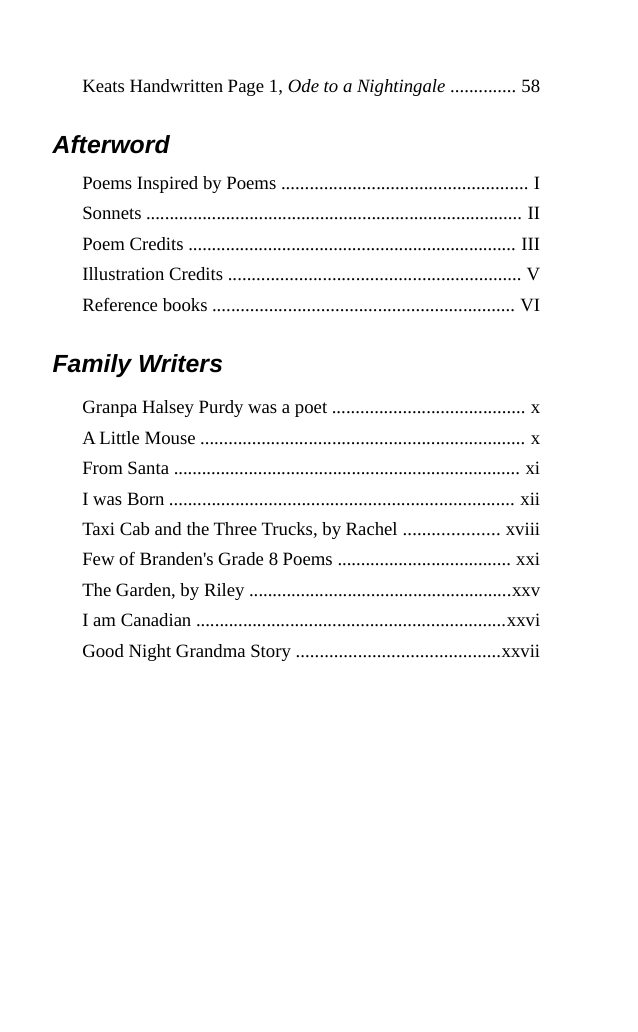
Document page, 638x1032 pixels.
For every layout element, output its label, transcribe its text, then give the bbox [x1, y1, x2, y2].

text Keats Handwritten Page 1, Ode to a Nightingale 58 [82, 75, 540, 97]
text Poems Inspired by Poems I [82, 172, 540, 193]
text I was Born xii [82, 487, 540, 509]
text Illustration Credits V [82, 263, 540, 285]
subtitle Family Writers [52, 349, 540, 378]
text Taxi Cab and the Three Trucks, by Rachel xviii [82, 518, 540, 539]
text Reference books VI [82, 294, 540, 315]
subtitle Afterword [52, 131, 540, 159]
text I am Canadian xxvi [82, 609, 540, 631]
text Good Night Grandma Story xxvii [82, 639, 540, 661]
text From Santa xi [82, 457, 540, 478]
text Few of Branden's Grade 8 Poems xxi [82, 548, 540, 570]
text The Garden, by Riley xxv [82, 579, 540, 600]
text Sonnets II [82, 202, 540, 224]
text Poem Credits III [82, 233, 540, 254]
text Granpa Halsey Purdy was a poet x [82, 396, 540, 418]
text A Little Mouse x [82, 427, 540, 448]
